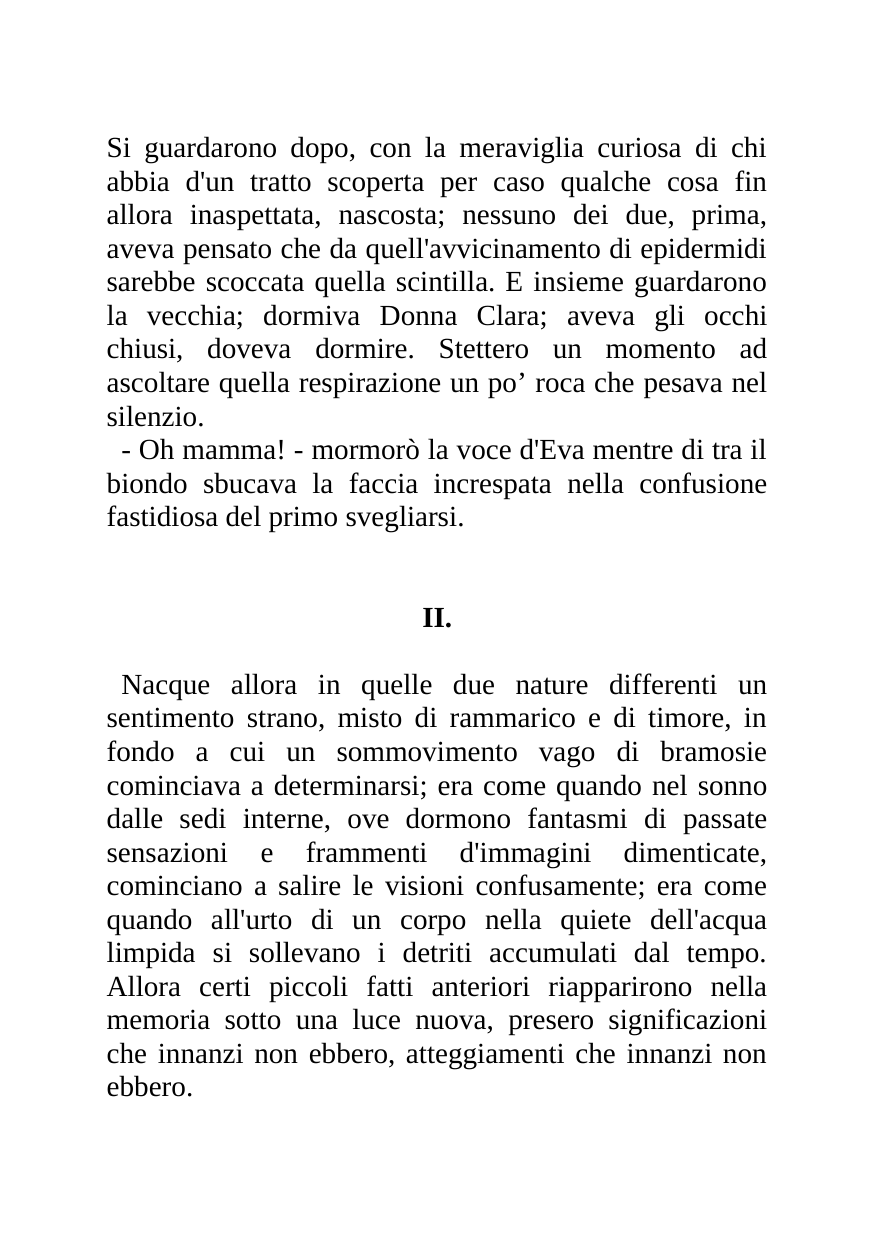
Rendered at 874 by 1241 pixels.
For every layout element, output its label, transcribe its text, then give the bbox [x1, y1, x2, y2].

text Nacque allora in quelle due nature differenti un sentimento strano, misto di rammarico e di timore, in fondo a cui un sommovimento vago di bramosie cominciava a determinarsi; era come quando nel sonno dalle sedi interne, ove dormono fantasmi di passate sensazioni e frammenti d'immagini dimenticate, cominciano a salire le visioni confusamente; era come quando all'urto di un corpo nella quiete dell'acqua limpida si sollevano i detriti accumulati dal tempo. Allora certi piccoli fatti anteriori riapparirono nella memoria sotto una luce nuova, presero significazioni che innanzi non ebbero, atteggiamenti che innanzi non ebbero. [106, 667, 768, 1103]
text Si guardarono dopo, con la meraviglia curiosa di chi abbia d'un tratto scoperta per caso qualche cosa fin allora inaspettata, nascosta; nessuno dei due, prima, aveva pensato che da quell'avvicinamento di epidermidi sarebbe scoccata quella scintilla. E insieme guardarono la vecchia; dormiva Donna Clara; aveva gli occhi chiusi, doveva dormire. Stettero un momento ad ascoltare quella respirazione un po’ roca che pesava nel silenzio. [106, 130, 768, 432]
text - Oh mamma! - mormorò la voce d'Eva mentre di tra il biondo sbucava la faccia increspata nella confusione fastidiosa del primo svegliarsi. [106, 432, 768, 533]
text II. [106, 600, 768, 633]
